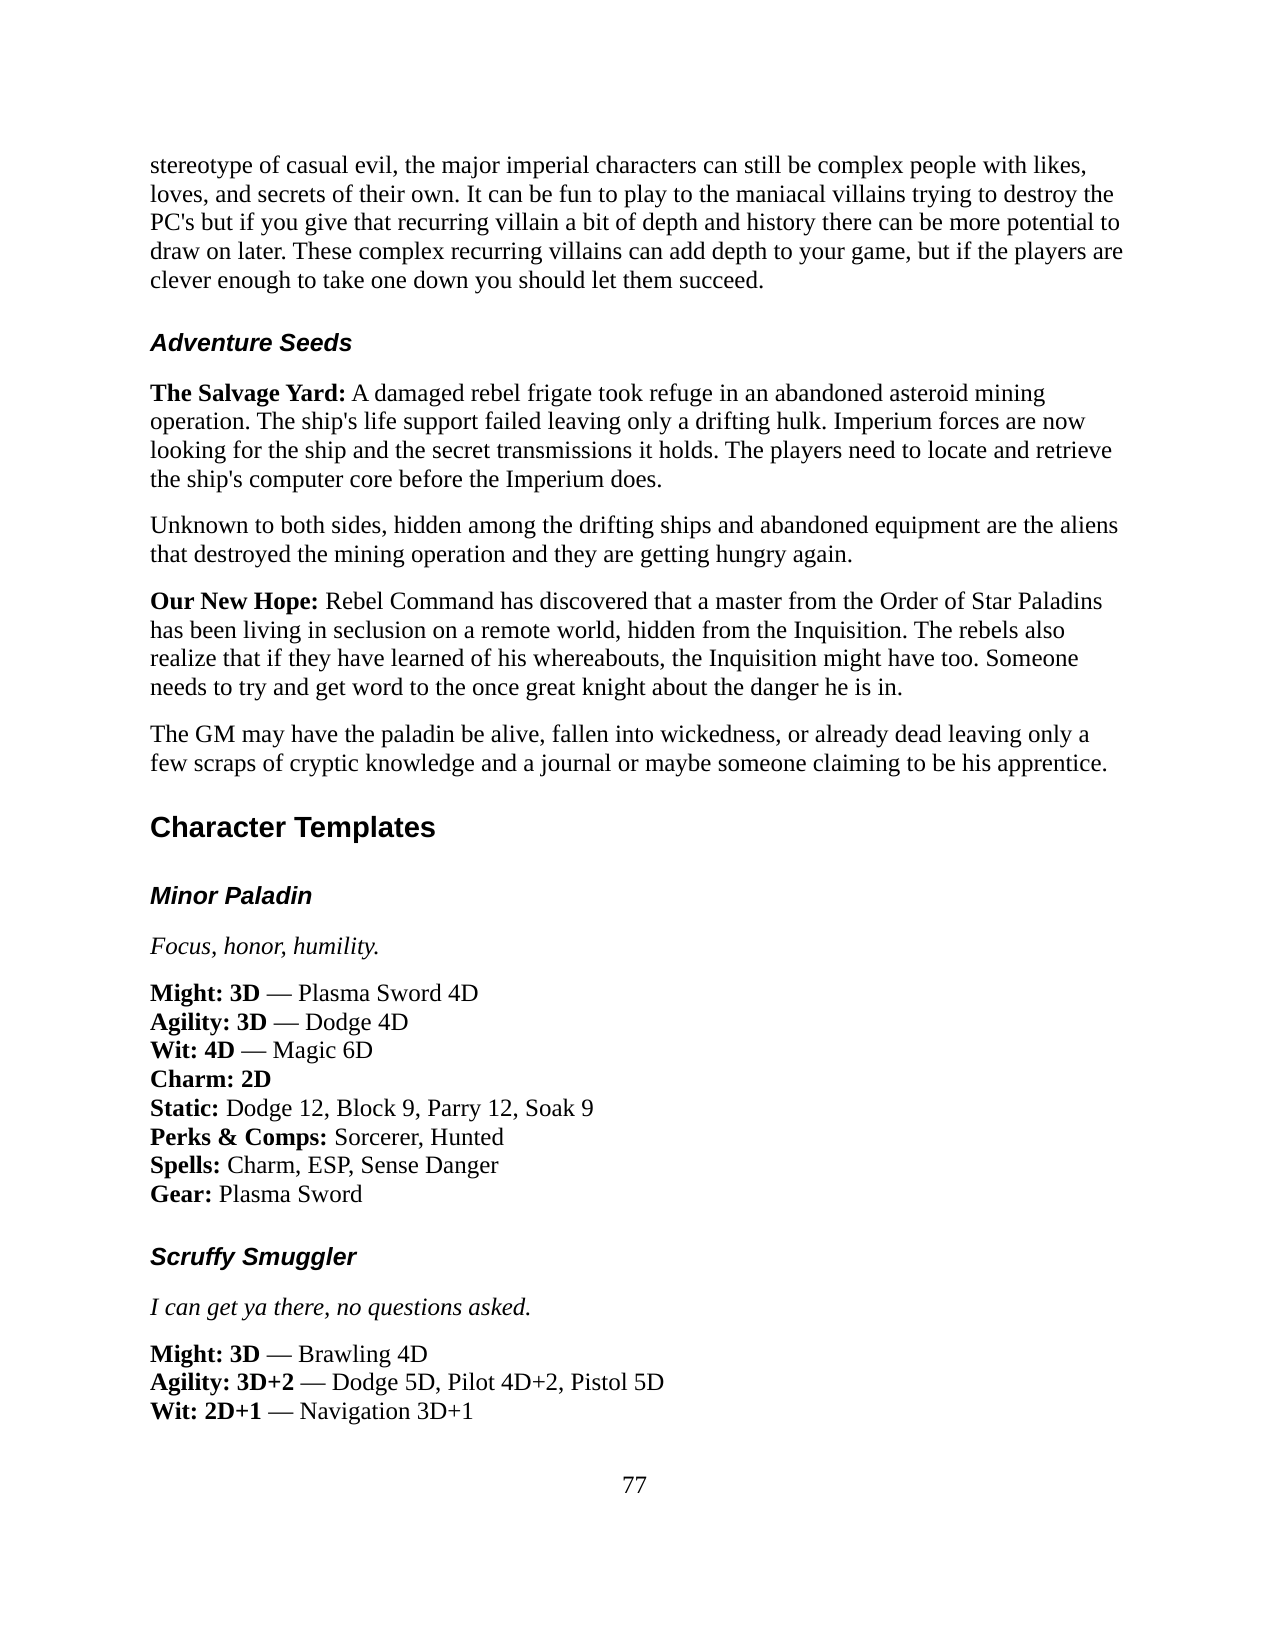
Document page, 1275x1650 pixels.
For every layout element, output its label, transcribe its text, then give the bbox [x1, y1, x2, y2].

text Unknown to both sides, hidden among the drifting ships and abandoned equipment are the aliens that destroyed the mining operation and they are getting hungry again. [150, 511, 1125, 568]
text The Salvage Yard: A damaged rebel frigate took refuge in an abandoned asteroid mining operation. The ship's life support failed leaving only a drifting hulk. Imperium forces are now looking for the ship and the secret transmissions it holds. The players need to locate and retrieve the ship's computer core before the Imperium does. [150, 378, 1125, 493]
subtitle Minor Paladin [150, 881, 1125, 910]
text The GM may have the paladin be alive, fallen into wickedness, or already dead leaving only a few scraps of cryptic knowledge and a journal or maybe someone claiming to be his apprentice. [150, 719, 1125, 776]
text Our New Hope: Rebel Command has discovered that a master from the Order of Star Paladins has been living in seclusion on a remote world, hidden from the Inquisition. The rebels also realize that if they have learned of his whereabouts, the Inquisition might have too. Someone needs to try and get word to the once great knight about the danger he is in. [150, 586, 1125, 701]
text Might: 3D — Brawling 4D Agility: 3D+2 — Dodge 5D, Pilot 4D+2, Pistol 5D Wit: 2D+1 — Navigation 3D+1 [150, 1339, 1125, 1425]
subtitle Adventure Seeds [150, 328, 1125, 356]
text Focus, honor, humility. [150, 931, 1125, 960]
text I can get ya there, no questions asked. [150, 1292, 1125, 1321]
subtitle Character Templates [150, 810, 1125, 844]
subtitle Scruffy Smuggler [150, 1242, 1125, 1271]
text stereotype of casual evil, the major imperial characters can still be complex people with likes, loves, and secrets of their own. It can be fun to play to the maniacal villains trying to destroy the PC's but if you give that recurring villain a bit of depth and history there can be more potential to draw on later. These complex recurring villains can add depth to your game, but if the players are clever enough to take one down you should let them succeed. [150, 150, 1125, 294]
text Might: 3D — Plasma Sword 4D Agility: 3D — Dodge 4D Wit: 4D — Magic 6D Charm: 2D Static: Dodge 12, Block 9, Parry 12, Soak 9 Perks & Comps: Sorcerer, Hunted Spells: Charm, ESP, Sense Danger Gear: Plasma Sword [150, 978, 1125, 1208]
